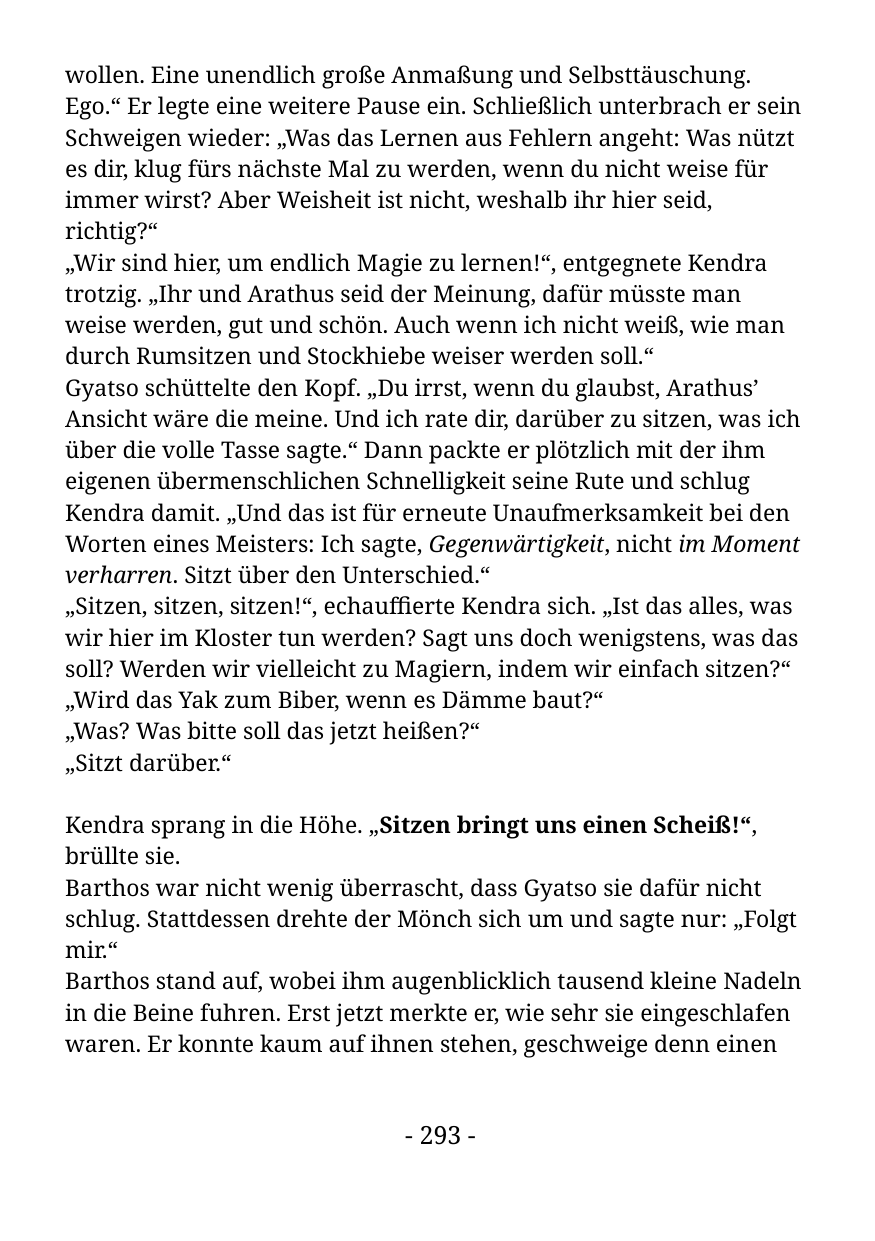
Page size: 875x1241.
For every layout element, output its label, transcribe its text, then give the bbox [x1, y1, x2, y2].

text wollen. Eine unendlich große Anmaßung und Selbsttäuschung. Ego.“ Er legte eine weitere Pause ein. Schließlich unterbrach er sein Schweigen wieder: „Was das Lernen aus Fehlern angeht: Was nützt es dir, klug fürs nächste Mal zu werden, wenn du nicht weise für immer wirst? Aber Weisheit ist nicht, weshalb ihr hier seid, richtig?“ „Wir sind hier, um endlich Magie zu lernen!“, entgegnete Kendra trotzig. „Ihr und Arathus seid der Meinung, dafür müsste man weise werden, gut und schön. Auch wenn ich nicht weiß, wie man durch Rumsitzen und Stockhiebe weiser werden soll.“ Gyatso schüttelte den Kopf. „Du irrst, wenn du glaubst, Arathus’ Ansicht wäre die meine. Und ich rate dir, darüber zu sitzen, was ich über die volle Tasse sagte.“ Dann packte er plötzlich mit der ihm eigenen übermenschlichen Schnelligkeit seine Rute und schlug Kendra damit. „Und das ist für erneute Unaufmerksamkeit bei den Worten eines Meisters: Ich sagte, Gegenwärtigkeit, nicht im Moment verharren. Sitzt über den Unterschied.“ „Sitzen, sitzen, sitzen!“, echauffierte Kendra sich. „Ist das alles, was wir hier im Kloster tun werden? Sagt uns doch wenigstens, was das soll? Werden wir vielleicht zu Magiern, indem wir einfach sitzen?“ „Wird das Yak zum Biber, wenn es Dämme baut?“ „Was? Was bitte soll das jetzt heißen?“ „Sitzt darüber.“ [65, 59, 809, 809]
text Kendra sprang in die Höhe. „Sitzen bringt uns einen Scheiß!“, brüllte sie. Barthos war nicht wenig überrascht, dass Gyatso sie dafür nicht schlug. Stattdessen drehte der Mönch sich um und sagte nur: „Folgt mir.“ Barthos stand auf, wobei ihm augenblicklich tausend kleine Nadeln in die Beine fuhren. Erst jetzt merkte er, wie sehr sie eingeschlafen waren. Er konnte kaum auf ihnen stehen, geschweige denn einen [65, 809, 809, 1059]
